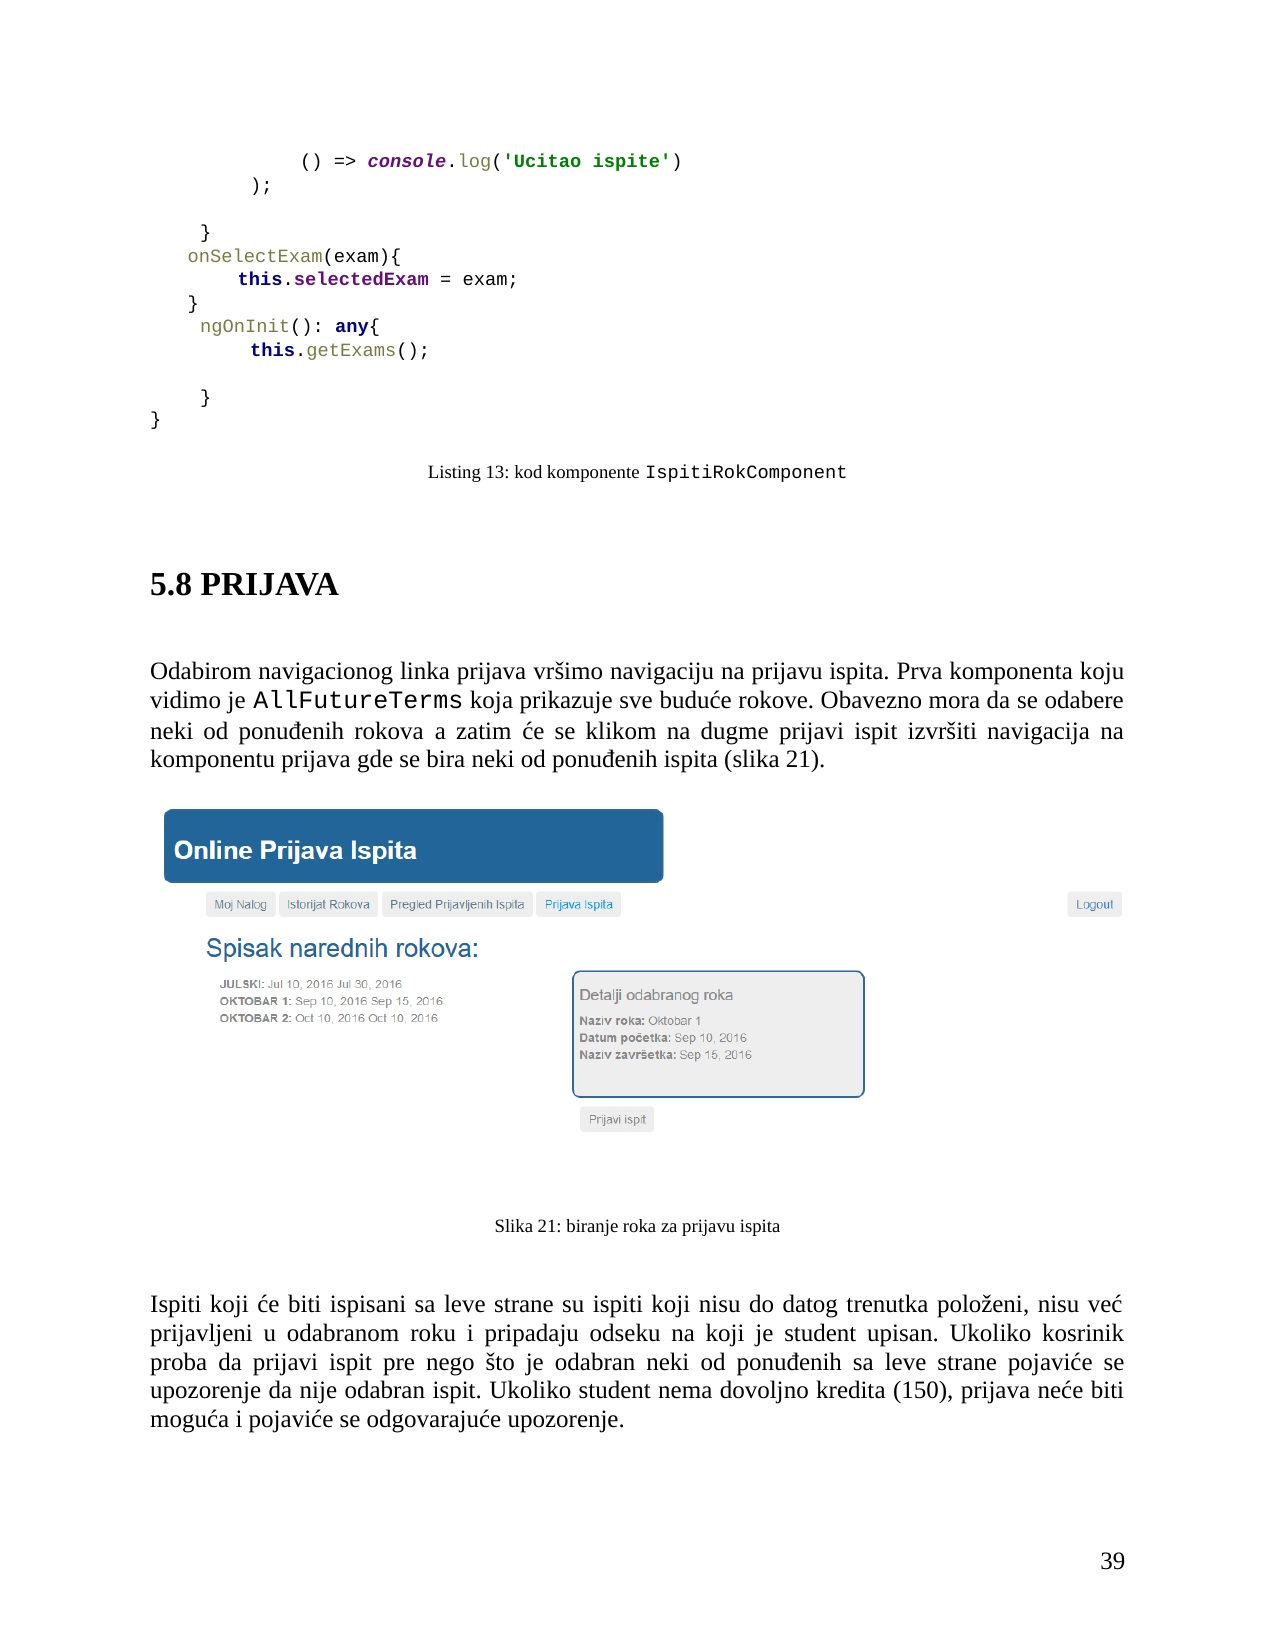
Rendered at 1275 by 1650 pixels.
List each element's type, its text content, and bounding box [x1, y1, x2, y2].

text this.getExams(); [150, 339, 1125, 363]
text } [150, 386, 1125, 410]
text this.selectedExam = exam; [150, 268, 1125, 292]
text Slika 21: biranje roka za prijavu ispita [150, 1215, 1125, 1237]
text ); [150, 174, 1125, 197]
text () => console.log('Ucitao ispite') [150, 150, 1125, 174]
subtitle 5.8 PRIJAVA [150, 564, 1125, 603]
text ngOnInit(): any{ [150, 316, 1125, 339]
picture [159, 801, 1135, 1175]
text Odabirom navigacionog linka prijava vršimo navigaciju na prijavu ispita. Prva komponenta koju vidimo je AllFutureTerms koja prikazuje sve buduće rokove. Obavezno mora da se odabere neki od ponuđenih rokova a zatim će se klikom na dugme prijavi ispit izvršiti navigacija na komponentu prijava gde se bira neki od ponuđenih ispita (slika 21). [150, 656, 1125, 773]
text Ispiti koji će biti ispisani sa leve strane su ispiti koji nisu do datog trenutka položeni, nisu već prijavljeni u odabranom roku i pripadaju odseku na koji je student upisan. Ukoliko kosrinik proba da prijavi ispit pre nego što je odabran neki od ponuđenih sa leve strane pojaviće se upozorenje da nije odabran ispit. Ukoliko student nema dovoljno kredita (150), prijava neće biti moguća i pojaviće se odgovarajuće upozorenje. [150, 1289, 1125, 1433]
text } [150, 221, 1125, 244]
text onSelectExam(exam){ [150, 244, 1125, 268]
text } [150, 292, 1125, 316]
text Listing 13: kod komponente IspitiRokComponent [150, 461, 1125, 484]
text } [150, 410, 1125, 431]
